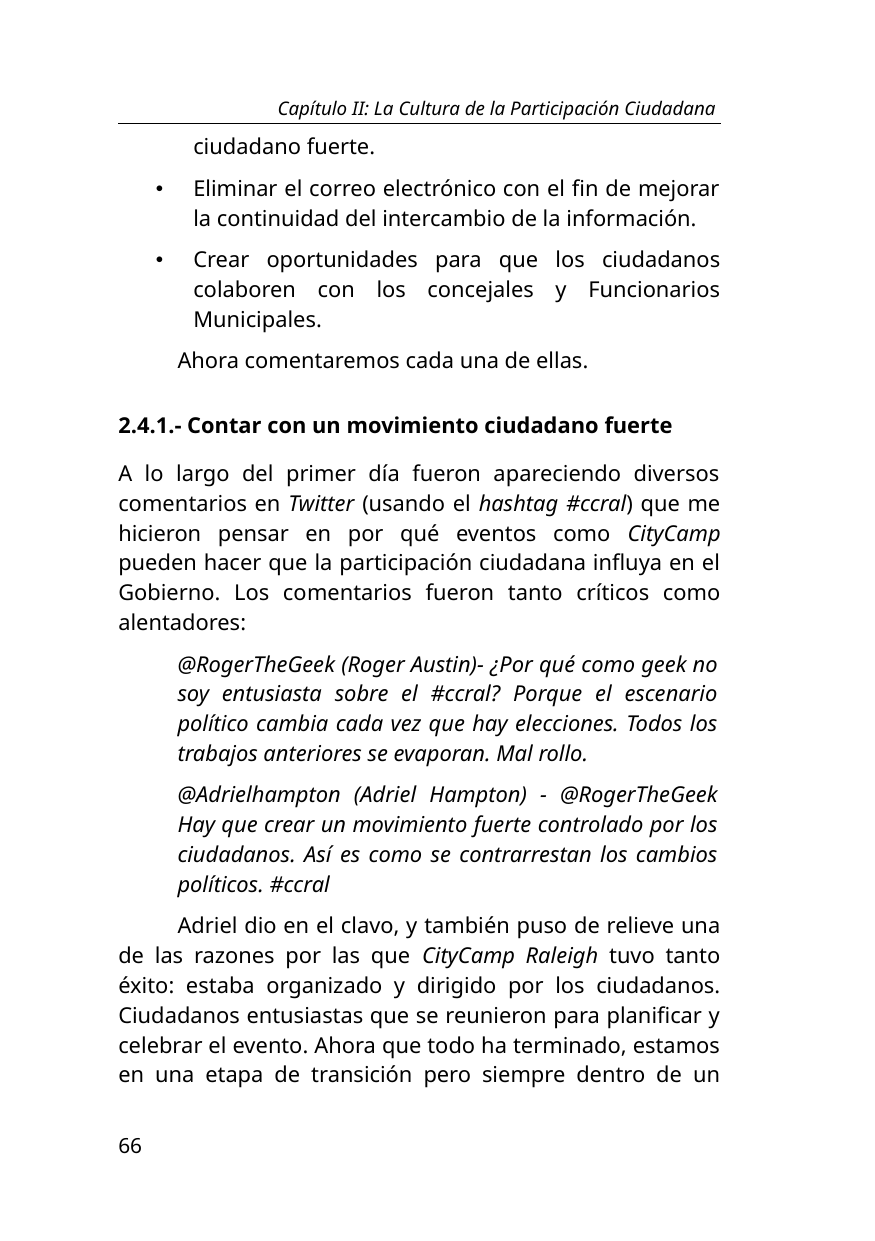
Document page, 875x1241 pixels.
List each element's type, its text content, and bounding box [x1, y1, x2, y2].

text @Adrielhampton (Adriel Hampton) - @RogerTheGeek Hay que crear un movimiento fuerte controlado por los ciudadanos. Así es como se contrarrestan los cambios polí­ticos. #ccral [177, 779, 721, 899]
text Ahora comentaremos cada una de ellas. [118, 345, 721, 375]
list ciudadano fuerte. [156, 131, 721, 161]
list Crear oportunidades para que los ciudadanos colabo­ren con los concejales y Funcionarios Municipales. [156, 244, 721, 333]
text A lo largo del primer día fueron apareciendo diversos comen­tarios en Twitter (usando el hashtag #ccral) que me hicieron pensar en por qué eventos como CityCamp pueden hacer que la participación ciudadana influya en el Gobierno. Los co­mentarios fueron tanto críticos como alentadores: [118, 458, 721, 637]
text Adriel dio en el clavo, y también puso de relieve una de las razones por las que CityCamp Raleigh tuvo tanto éxito: es­taba organizado y dirigido por los ciudadanos. Ciudadanos entusiastas que se reunieron para planificar y celebrar el evento. Ahora que todo ha terminado, estamos en una etapa de transición pero siempre dentro de un [118, 910, 721, 1089]
subtitle 2.4.1.- Contar con un movimiento ciudadano fuerte [118, 411, 721, 440]
list Eliminar el correo electrónico con el fin de mejorar la continuidad del intercambio de la información. [156, 173, 721, 232]
text @RogerTheGeek (Roger Austin)- ¿Por qué como geek no soy entusiasta sobre el #ccral? Porque el escenario político cambia cada vez que hay elecciones. Todos los trabajos anteriores se evaporan. Mal rollo. [177, 648, 721, 768]
